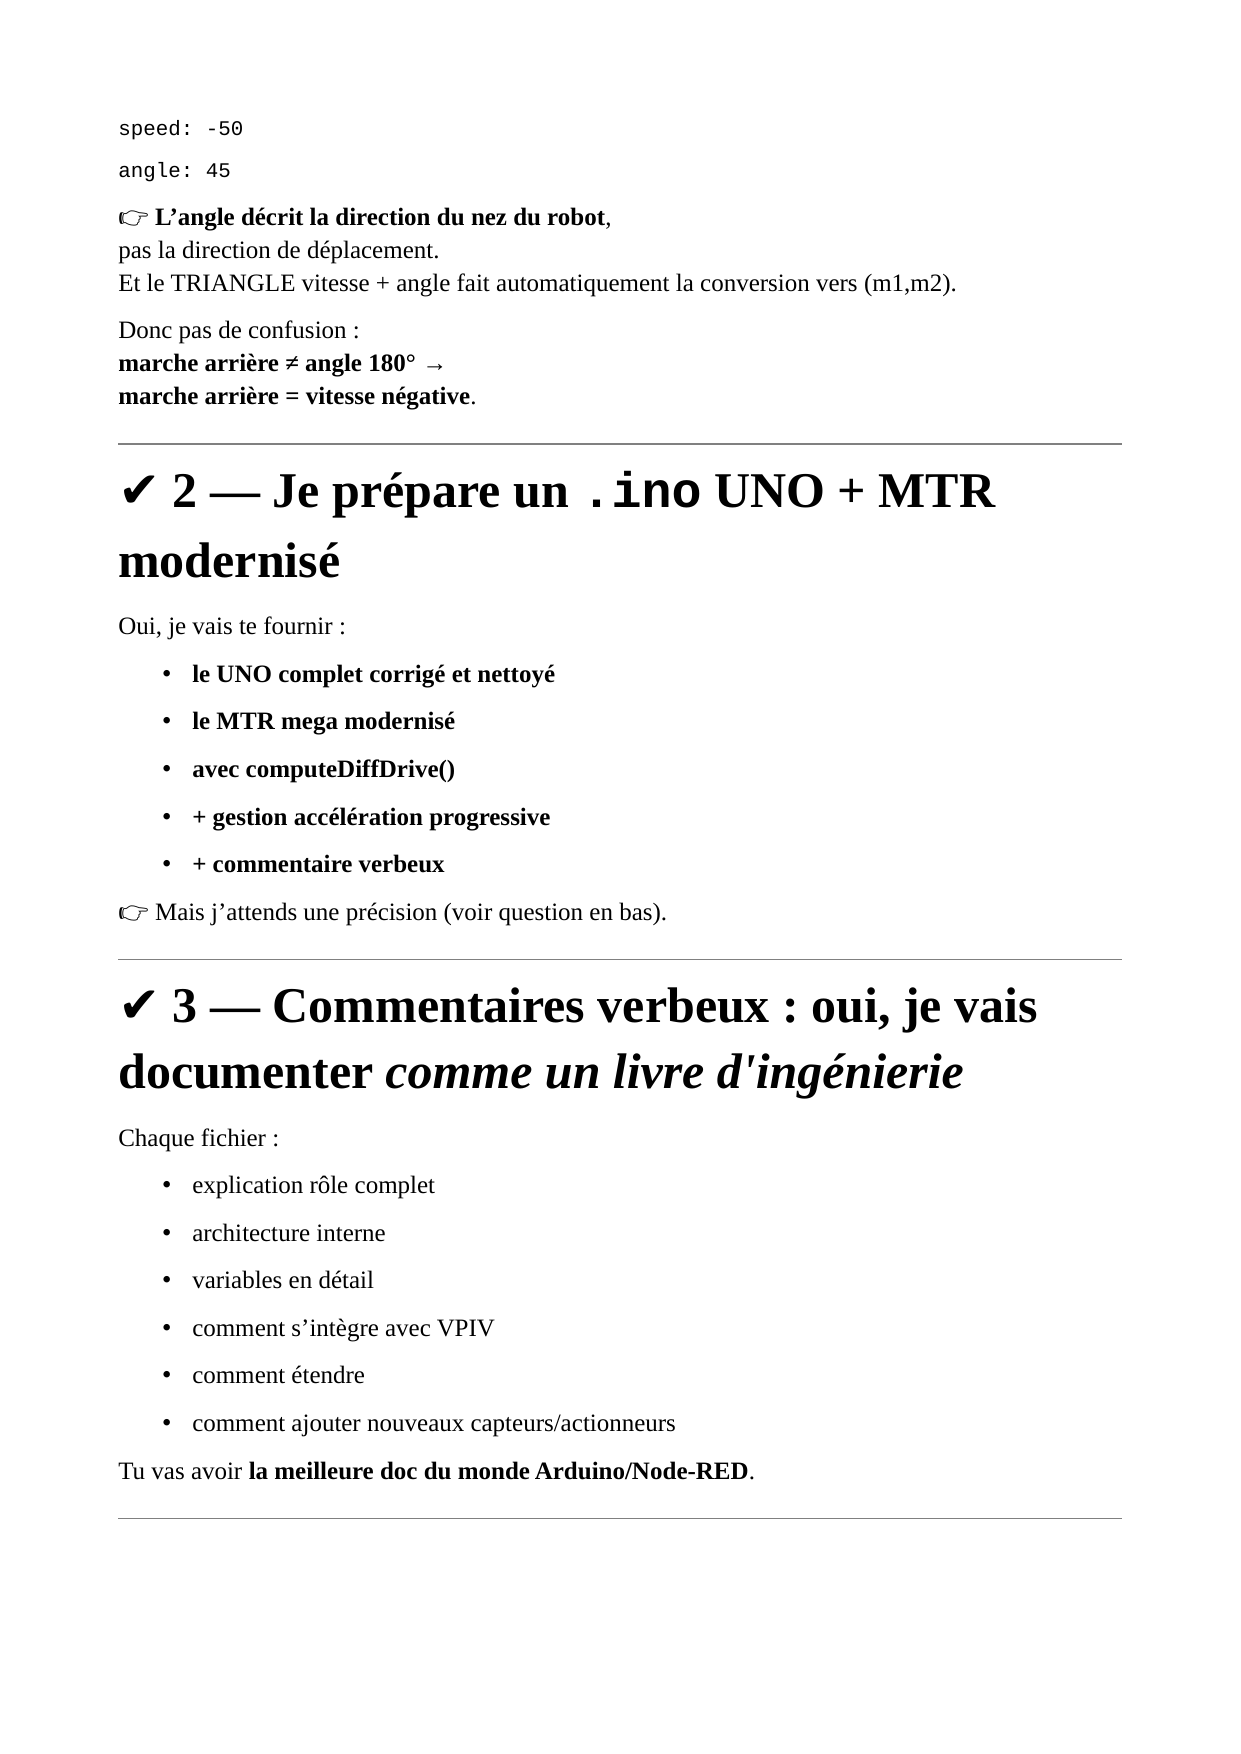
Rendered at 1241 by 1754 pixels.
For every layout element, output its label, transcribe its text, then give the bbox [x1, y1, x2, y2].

text 👉 L’angle décrit la direction du nez du robot, pas la direction de déplacement. Et le TRIANGLE vitesse + angle fait automatiquement la conversion vers (m1,m2). [118, 202, 1122, 296]
list + gestion accélération progressive [162, 802, 1122, 830]
text Donc pas de confusion : marche arrière ≠ angle 180° → marche arrière = vitesse négative. [118, 315, 1122, 410]
list avec computeDiffDrive() [162, 754, 1122, 783]
subtitle ✔️ 2 — Je prépare un .ino UNO + MTR modernisé [118, 460, 1122, 588]
text Chaque fichier : [118, 1123, 1122, 1151]
list le MTR mega modernisé [162, 706, 1122, 735]
list architecture interne [162, 1218, 1122, 1247]
list comment ajouter nouveaux capteurs/actionneurs [162, 1408, 1122, 1437]
text angle: 45 [118, 160, 1122, 183]
list explication rôle complet [162, 1170, 1122, 1199]
list comment s’intègre avec VPIV [162, 1313, 1122, 1342]
list comment étendre [162, 1361, 1122, 1389]
list variables en détail [162, 1265, 1122, 1294]
text speed: -50 [118, 118, 1122, 142]
subtitle ✔️ 3 — Commentaires verbeux : oui, je vais documenter comme un livre d'ingénierie [118, 976, 1122, 1099]
list le UNO complet corrigé et nettoyé [162, 659, 1122, 688]
text Tu vas avoir la meilleure doc du monde Arduino/Node-RED. [118, 1456, 1122, 1484]
list + commentaire verbeux [162, 849, 1122, 878]
text 👉 Mais j’attends une précision (voir question en bas). [118, 897, 1122, 926]
text Oui, je vais te fournir : [118, 611, 1122, 640]
